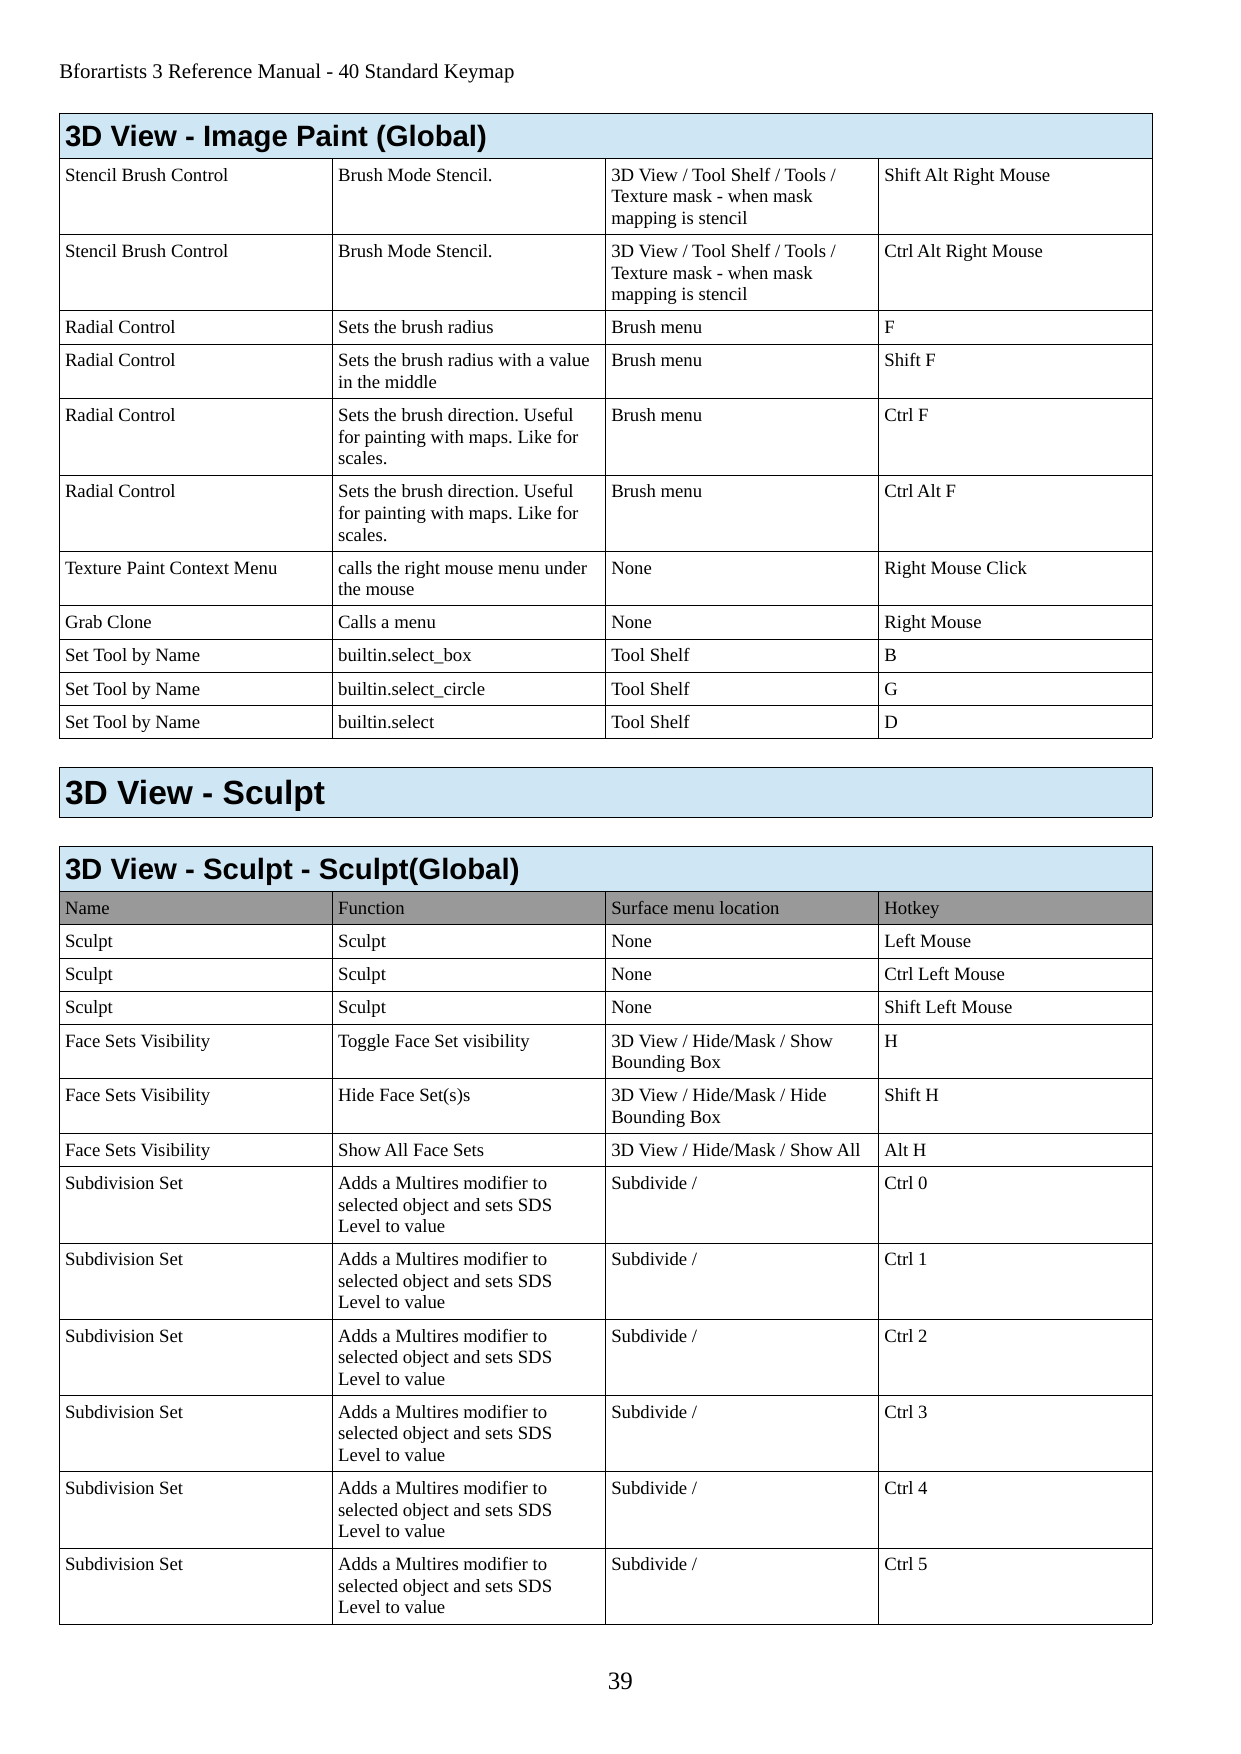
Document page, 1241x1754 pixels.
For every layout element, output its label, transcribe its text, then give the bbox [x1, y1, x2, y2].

table_cell Calls a menu [333, 606, 605, 638]
table_cell Brush Mode Stencil. [333, 235, 605, 310]
table_cell Ctrl 2 [879, 1320, 1152, 1395]
table_cell Sets the brush direction. Useful for painting with maps. Like for scales. [333, 399, 605, 474]
table_cell Sculpt [333, 992, 605, 1024]
table_cell Hide Face Set(s)s [333, 1079, 605, 1133]
table_cell D [879, 706, 1152, 738]
table_cell Ctrl 5 [879, 1549, 1152, 1624]
table_cell None [606, 606, 878, 638]
table_cell 3D View / Hide/Mask / Show All [606, 1134, 878, 1166]
table_cell Subdivision Set [60, 1396, 332, 1471]
table_cell Subdivision Set [60, 1472, 332, 1547]
table_cell calls the right mouse menu under the mouse [333, 552, 605, 605]
table_cell Radial Control [60, 345, 332, 398]
table_cell H [879, 1025, 1152, 1078]
table_cell None [606, 992, 878, 1024]
table_cell Ctrl Left Mouse [879, 959, 1152, 991]
table_cell Show All Face Sets [333, 1134, 605, 1166]
table_cell B [879, 640, 1152, 672]
table_cell Ctrl 3 [879, 1396, 1152, 1471]
table_cell Face Sets Visibility [60, 1134, 332, 1166]
table_cell Adds a Multires modifier to selected object and sets SDS Level to value [333, 1320, 605, 1395]
table_cell Adds a Multires modifier to selected object and sets SDS Level to value [333, 1167, 605, 1242]
table_cell Radial Control [60, 399, 332, 474]
table_cell 3D View / Tool Shelf / Tools / Texture mask - when mask mapping is stencil [606, 159, 878, 234]
table_cell Ctrl Alt Right Mouse [879, 235, 1152, 310]
table_cell Brush menu [606, 399, 878, 474]
table_header 3D View - Sculpt [60, 768, 1152, 817]
table_cell Surface menu location [606, 892, 878, 924]
table_cell Subdivide / [606, 1244, 878, 1319]
table_cell Ctrl 0 [879, 1167, 1152, 1242]
table_cell Adds a Multires modifier to selected object and sets SDS Level to value [333, 1472, 605, 1547]
table_cell Hotkey [879, 892, 1152, 924]
table_cell Tool Shelf [606, 673, 878, 705]
table_cell builtin.select_box [333, 640, 605, 672]
table_cell Face Sets Visibility [60, 1025, 332, 1078]
table_cell Subdivide / [606, 1320, 878, 1395]
table_cell Sets the brush radius with a value in the middle [333, 345, 605, 398]
table_cell Name [60, 892, 332, 924]
table_cell Shift F [879, 345, 1152, 398]
table_cell Sculpt [60, 925, 332, 957]
table_cell Subdivision Set [60, 1320, 332, 1395]
table_cell Ctrl 1 [879, 1244, 1152, 1319]
table_cell Subdivision Set [60, 1549, 332, 1624]
table_cell Subdivision Set [60, 1244, 332, 1319]
table_cell F [879, 311, 1152, 343]
table_cell Subdivide / [606, 1167, 878, 1242]
table_cell Subdivide / [606, 1472, 878, 1547]
table_cell 3D View / Tool Shelf / Tools / Texture mask - when mask mapping is stencil [606, 235, 878, 310]
table_cell Set Tool by Name [60, 706, 332, 738]
table_cell Shift Alt Right Mouse [879, 159, 1152, 234]
table_cell Function [333, 892, 605, 924]
table_cell Texture Paint Context Menu [60, 552, 332, 605]
table_cell Radial Control [60, 311, 332, 343]
table_cell Tool Shelf [606, 706, 878, 738]
table_cell Subdivide / [606, 1396, 878, 1471]
table_cell None [606, 925, 878, 957]
table_cell Adds a Multires modifier to selected object and sets SDS Level to value [333, 1396, 605, 1471]
table_cell Tool Shelf [606, 640, 878, 672]
table_cell Right Mouse [879, 606, 1152, 638]
table_cell Subdivision Set [60, 1167, 332, 1242]
table_cell Adds a Multires modifier to selected object and sets SDS Level to value [333, 1549, 605, 1624]
table_cell Brush menu [606, 476, 878, 551]
table_cell Face Sets Visibility [60, 1079, 332, 1133]
table_cell Radial Control [60, 476, 332, 551]
table_cell builtin.select [333, 706, 605, 738]
table_cell Alt H [879, 1134, 1152, 1166]
table_cell builtin.select_circle [333, 673, 605, 705]
table_cell G [879, 673, 1152, 705]
table_cell Brush menu [606, 345, 878, 398]
table_cell Sets the brush direction. Useful for painting with maps. Like for scales. [333, 476, 605, 551]
table_cell Sculpt [60, 992, 332, 1024]
table_cell Sculpt [333, 925, 605, 957]
table_cell Brush Mode Stencil. [333, 159, 605, 234]
table_cell 3D View / Hide/Mask / Hide Bounding Box [606, 1079, 878, 1133]
table_cell Grab Clone [60, 606, 332, 638]
table_cell 3D View / Hide/Mask / Show Bounding Box [606, 1025, 878, 1078]
table_cell Left Mouse [879, 925, 1152, 957]
table_cell None [606, 959, 878, 991]
table_cell Sculpt [60, 959, 332, 991]
table_cell Adds a Multires modifier to selected object and sets SDS Level to value [333, 1244, 605, 1319]
table_cell None [606, 552, 878, 605]
table_cell Ctrl 4 [879, 1472, 1152, 1547]
table_cell Set Tool by Name [60, 640, 332, 672]
table_header 3D View - Sculpt - Sculpt(Global) [60, 847, 1152, 891]
table_header 3D View - Image Paint (Global) [60, 114, 1152, 158]
table_cell Stencil Brush Control [60, 159, 332, 234]
table_cell Right Mouse Click [879, 552, 1152, 605]
table_cell Ctrl F [879, 399, 1152, 474]
table_cell Shift H [879, 1079, 1152, 1133]
table_cell Toggle Face Set visibility [333, 1025, 605, 1078]
table_cell Brush menu [606, 311, 878, 343]
table_cell Ctrl Alt F [879, 476, 1152, 551]
table_cell Sets the brush radius [333, 311, 605, 343]
table_cell Subdivide / [606, 1549, 878, 1624]
table_cell Stencil Brush Control [60, 235, 332, 310]
table_cell Shift Left Mouse [879, 992, 1152, 1024]
table_cell Sculpt [333, 959, 605, 991]
table_cell Set Tool by Name [60, 673, 332, 705]
